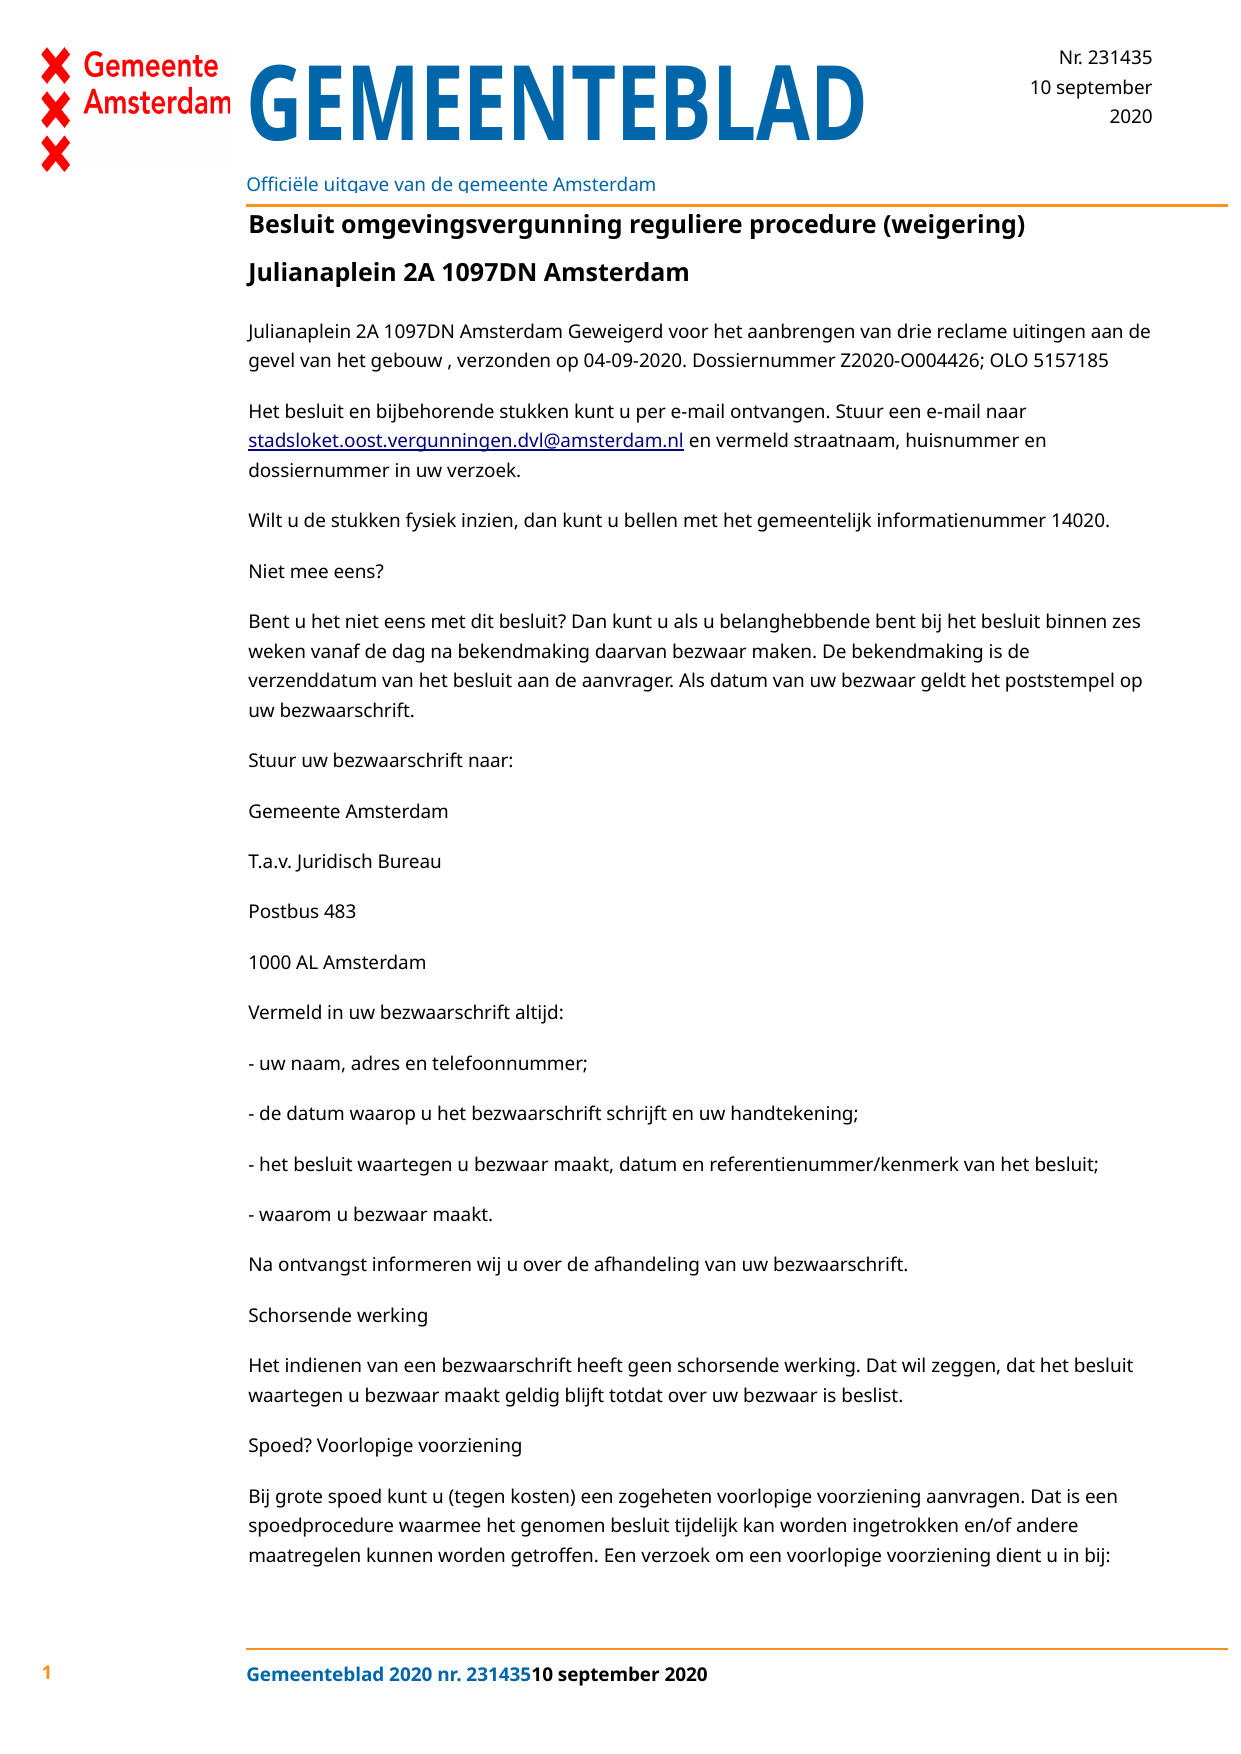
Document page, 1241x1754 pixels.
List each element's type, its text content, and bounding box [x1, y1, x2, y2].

text - uw naam, adres en telefoonnummer; [248, 1050, 1152, 1076]
picture [41, 47, 231, 172]
text T.a.v. Juridisch Bureau [248, 848, 1152, 874]
text Bij grote spoed kunt u (tegen kosten) een zogeheten voorlopige voorziening aanvragen. Dat is een spoedprocedure waarmee het genomen besluit tijdelijk kan worden ingetrokken en/of andere maatregelen kunnen worden getroffen. Een verzoek om een voorlopige voorziening dient u in bij: [248, 1483, 1152, 1568]
text - waarom u bezwaar maakt. [248, 1201, 1152, 1227]
text Na ontvangst informeren wij u over de afhandeling van uw bezwaarschrift. [248, 1252, 1152, 1277]
text Gemeente Amsterdam [248, 798, 1152, 824]
text - het besluit waartegen u bezwaar maakt, datum en referentienummer/kenmerk van het besluit; [248, 1151, 1152, 1177]
text Wilt u de stukken fysiek inzien, dan kunt u bellen met het gemeentelijk informatienummer 14020. [248, 507, 1152, 533]
text Stuur uw bezwaarschrift naar: [248, 747, 1152, 773]
text Schorsende werking [248, 1302, 1152, 1328]
text Julianaplein 2A 1097DN Amsterdam Geweigerd voor het aanbrengen van drie reclame uitingen aan de gevel van het gebouw , verzonden op 04-09-2020. Dossiernummer Z2020-O004426; OLO 5157185 [248, 318, 1152, 373]
text 1000 AL Amsterdam [248, 949, 1152, 975]
text Bent u het niet eens met dit besluit? Dan kunt u als u belanghebbende bent bij het besluit binnen zes weken vanaf de dag na bekendmaking daarvan bezwaar maken. De bekendmaking is de verzenddatum van het besluit aan de aanvrager. Als datum van uw bezwaar geldt het poststempel op uw bezwaarschrift. [248, 608, 1152, 723]
text Het besluit en bijbehorende stukken kunt u per e-mail ontvangen. Stuur een e-mail naar stadsloket.oost.vergunningen.dvl@amsterdam.nl en vermeld straatnaam, huisnummer en dossiernummer in uw verzoek. [248, 398, 1152, 483]
text Niet mee eens? [248, 558, 1152, 584]
text Het indienen van een bezwaarschrift heeft geen schorsende werking. Dat wil zeggen, dat het besluit waartegen u bezwaar maakt geldig blijft totdat over uw bezwaar is beslist. [248, 1352, 1152, 1408]
text - de datum waarop u het bezwaarschrift schrijft en uw handtekening; [248, 1100, 1152, 1126]
text Postbus 483 [248, 899, 1152, 924]
text Besluit omgevingsvergunning reguliere procedure (weigering) Julianaplein 2A 1097DN Amsterdam [248, 207, 1152, 288]
text Vermeld in uw bezwaarschrift altijd: [248, 999, 1152, 1025]
text Spoed? Voorlopige voorziening [248, 1432, 1152, 1458]
